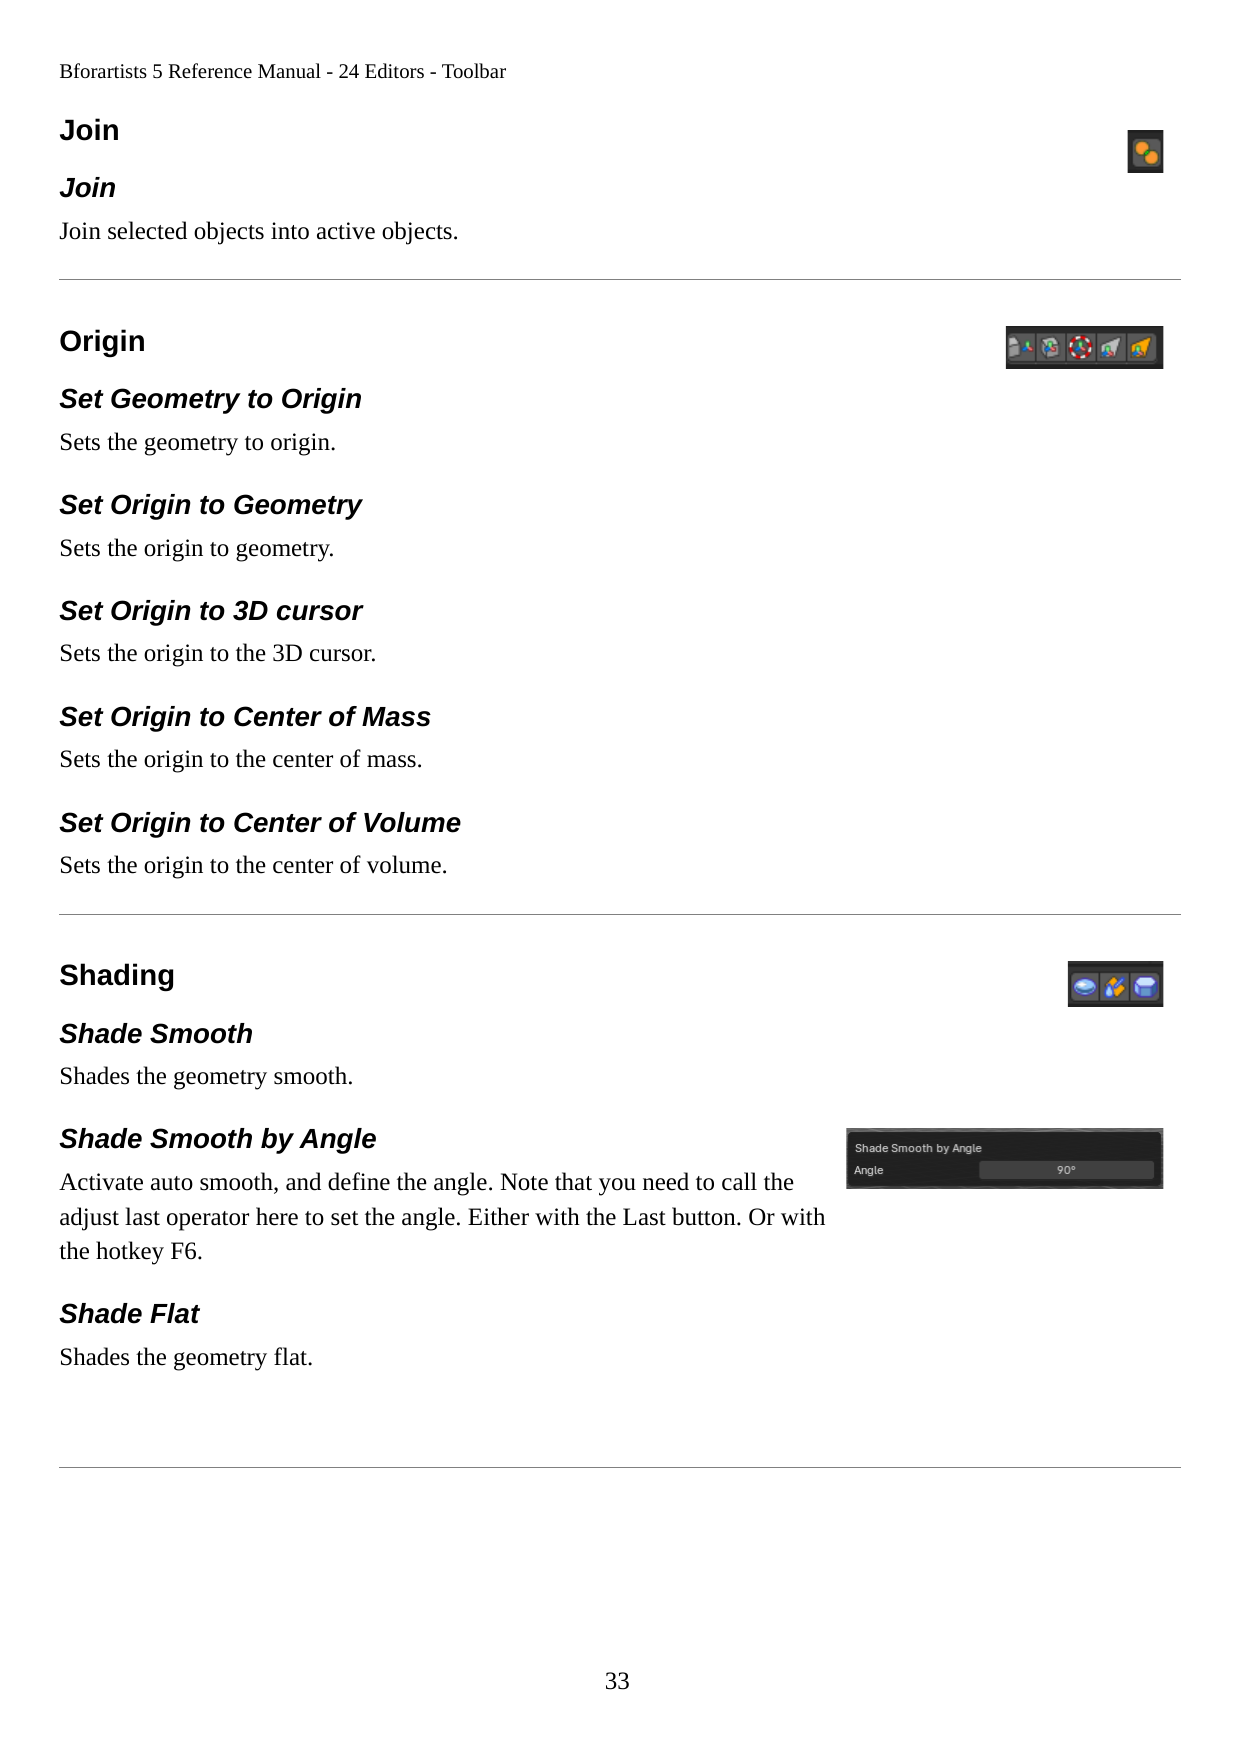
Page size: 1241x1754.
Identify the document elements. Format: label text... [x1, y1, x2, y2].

text Shades the geometry flat. [59, 1342, 1181, 1371]
text Sets the origin to geometry. [59, 533, 1181, 561]
text Sets the origin to the center of mass. [59, 744, 1181, 773]
picture [1127, 130, 1164, 173]
subtitle Set Geometry to Origin [59, 382, 1181, 414]
subtitle Shade Smooth by Angle [59, 1123, 1181, 1155]
text Sets the origin to the 3D cursor. [59, 638, 1181, 667]
picture [1005, 326, 1164, 369]
picture [846, 1128, 1164, 1189]
text Activate auto smooth, and define the angle. Note that you need to call the adjust last operator here to set the angle. Either with the Last button. Or with the hotkey F6. [59, 1167, 1181, 1265]
subtitle Set Origin to Center of Volume [59, 806, 1181, 838]
subtitle Join [59, 113, 1181, 146]
text Sets the origin to the center of volume. [59, 850, 1181, 879]
subtitle Set Origin to 3D cursor [59, 594, 1181, 626]
text Shades the geometry smooth. [59, 1061, 1181, 1090]
subtitle Join [59, 171, 1181, 203]
subtitle Shade Smooth [59, 1017, 1181, 1049]
subtitle Set Origin to Center of Mass [59, 700, 1181, 732]
subtitle Origin [59, 323, 1181, 357]
subtitle Shade Flat [59, 1298, 1181, 1330]
picture [1067, 961, 1164, 1007]
subtitle Set Origin to Geometry [59, 488, 1181, 520]
text Join selected objects into active objects. [59, 216, 1181, 244]
text Sets the geometry to origin. [59, 427, 1181, 455]
subtitle Shading [59, 958, 1181, 992]
